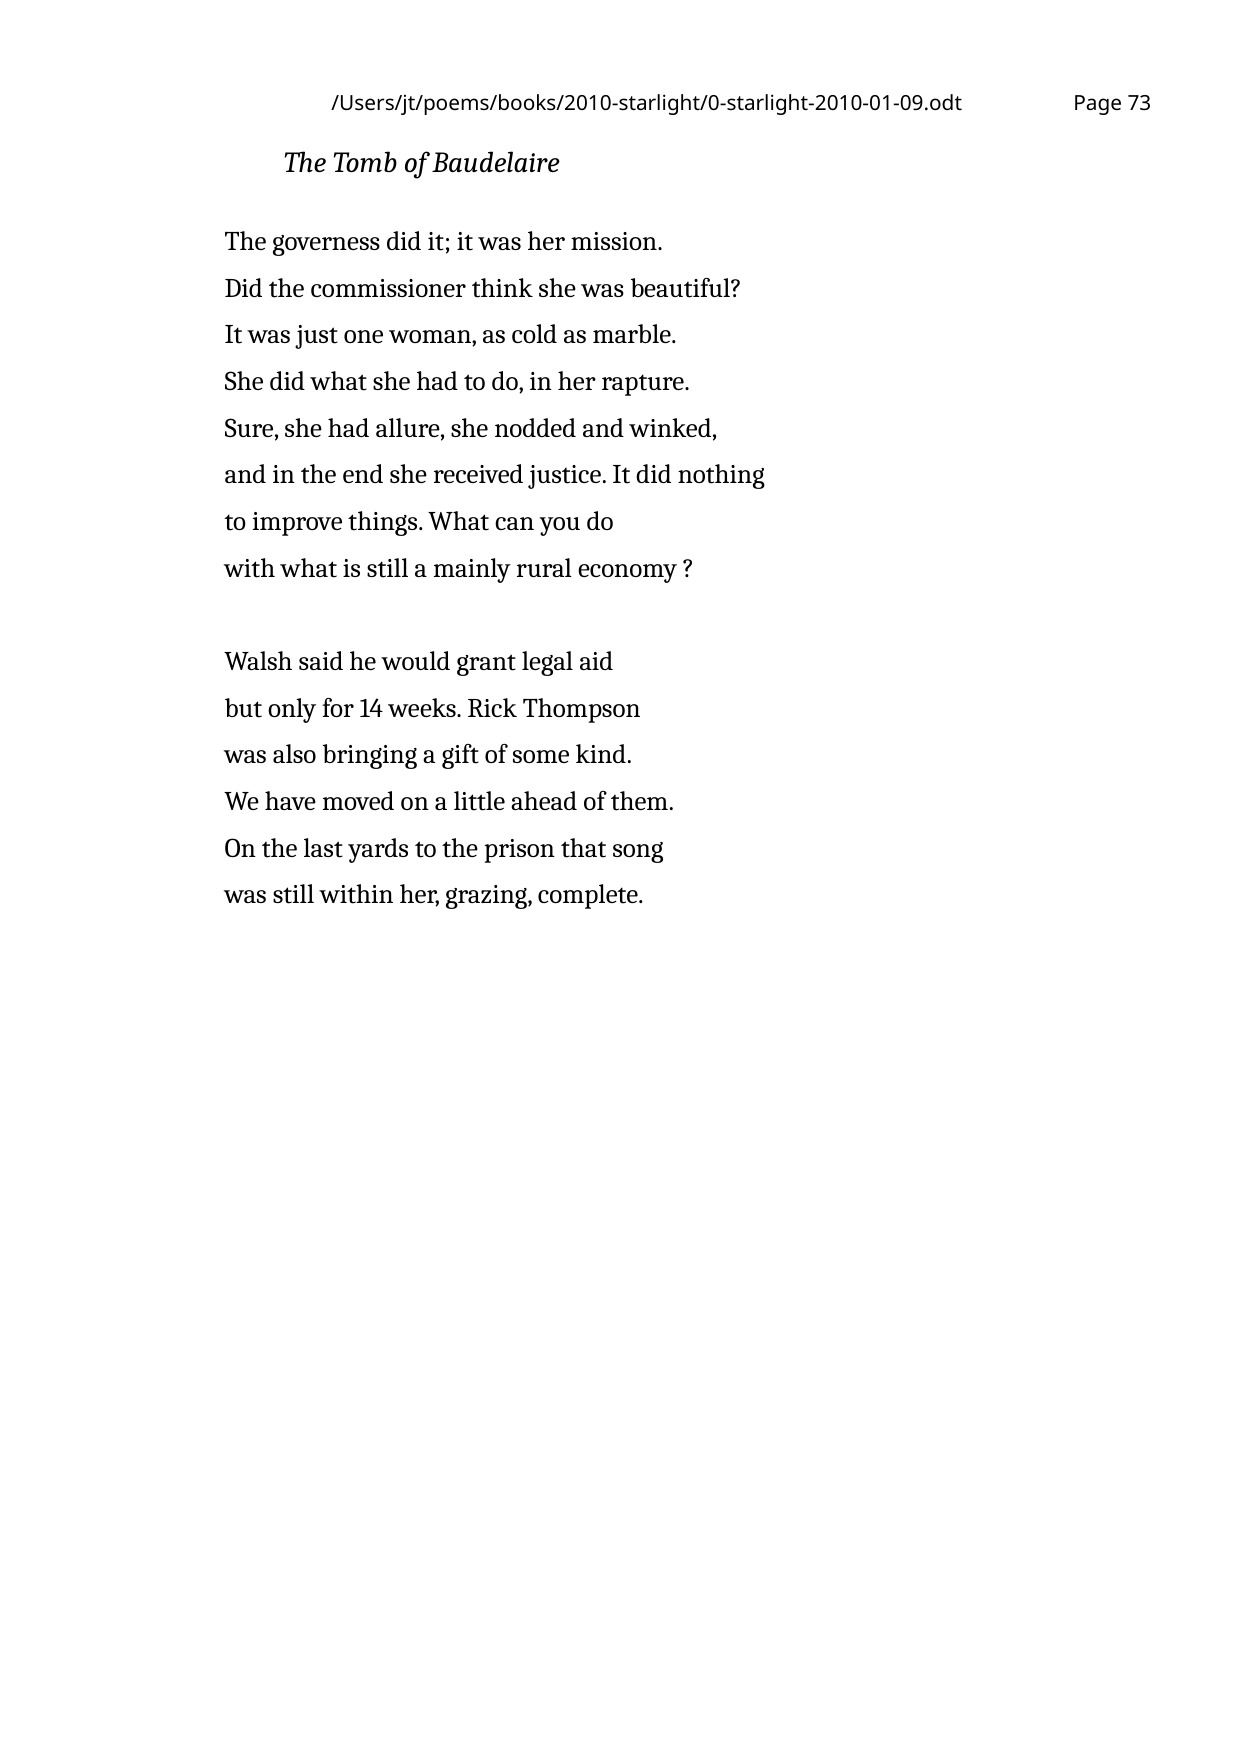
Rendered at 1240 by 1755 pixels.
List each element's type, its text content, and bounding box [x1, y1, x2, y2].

text It was just one woman, as cold as marble. [224, 319, 1151, 351]
text The governess did it; it was her mission. [224, 226, 1151, 257]
text Did the commissioner think she was beautiful? [224, 273, 1151, 304]
text to improve things. What can you do [224, 506, 1151, 537]
text Walsh said he would grant legal aid [224, 646, 1151, 677]
text and in the end she received justice. It did nothing [224, 459, 1151, 491]
title The Tomb of Baudelaire [283, 146, 1062, 180]
text with what is still a mainly rural economy ? [224, 553, 1151, 584]
text but only for 14 weeks. Rick Thompson [224, 693, 1151, 724]
text She did what she had to do, in her rapture. [224, 366, 1151, 397]
text We have moved on a little ahead of them. [224, 786, 1151, 817]
text was still within her, grazing, complete. [224, 879, 1151, 911]
text was also bringing a gift of some kind. [224, 739, 1151, 771]
text Sure, she had allure, she nodded and winked, [224, 413, 1151, 444]
text On the last yards to the prison that song [224, 833, 1151, 864]
